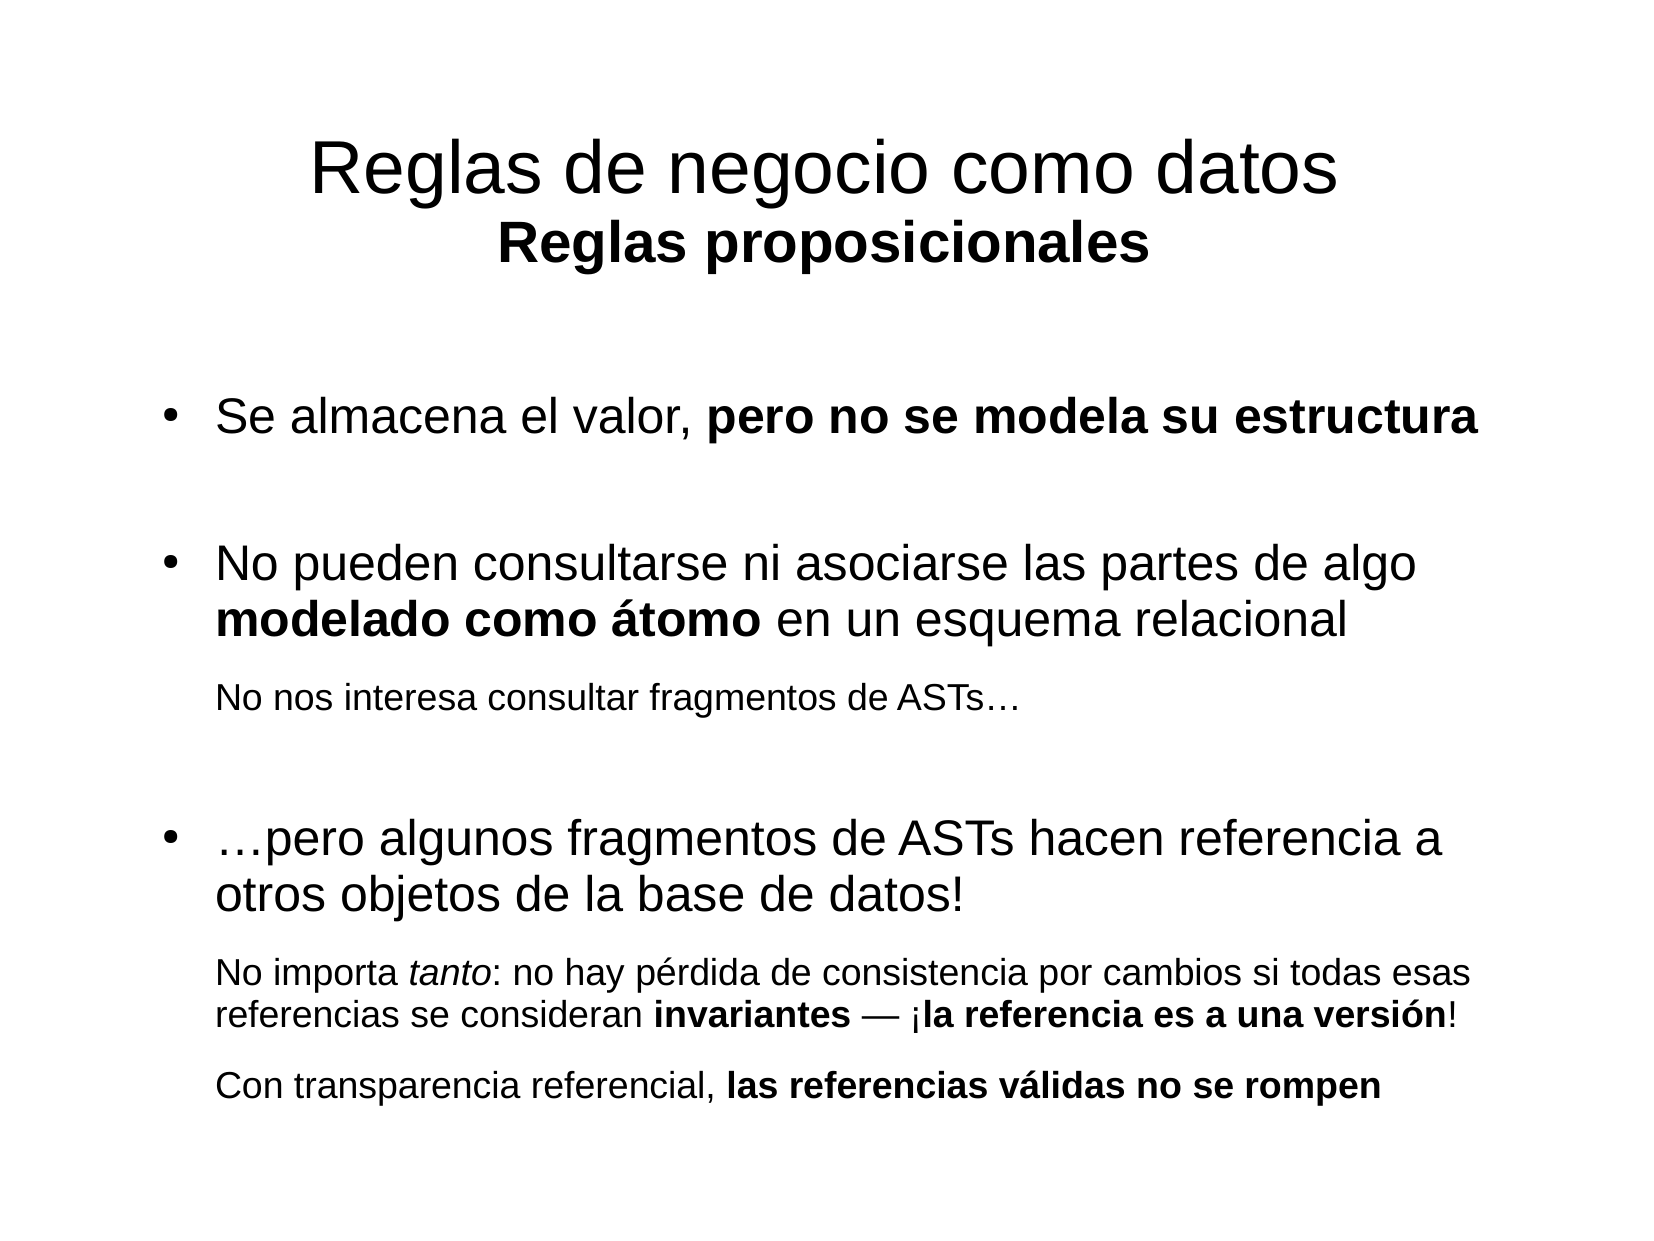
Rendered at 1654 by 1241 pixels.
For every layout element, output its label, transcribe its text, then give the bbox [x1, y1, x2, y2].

title Reglas de negocio como datos Reglas proposicionales [80, 96, 1569, 304]
list Se almacena el valor, pero no se modela su estructura No pueden consultarse ni asociarse las partes de algo modelado como átomo en un esquema relacional No nos interesa consultar fragmentos de ASTs… …pero algunos fragmentos de ASTs hacen referencia a otros objetos de la base de datos! No importa tanto: no hay pérdida de consistencia por cambios si todas esas referencias se consideran invariantes — ¡la referencia es a una versión! Con transparencia referencial, las referencias válidas no se rompen [144, 297, 1525, 1135]
